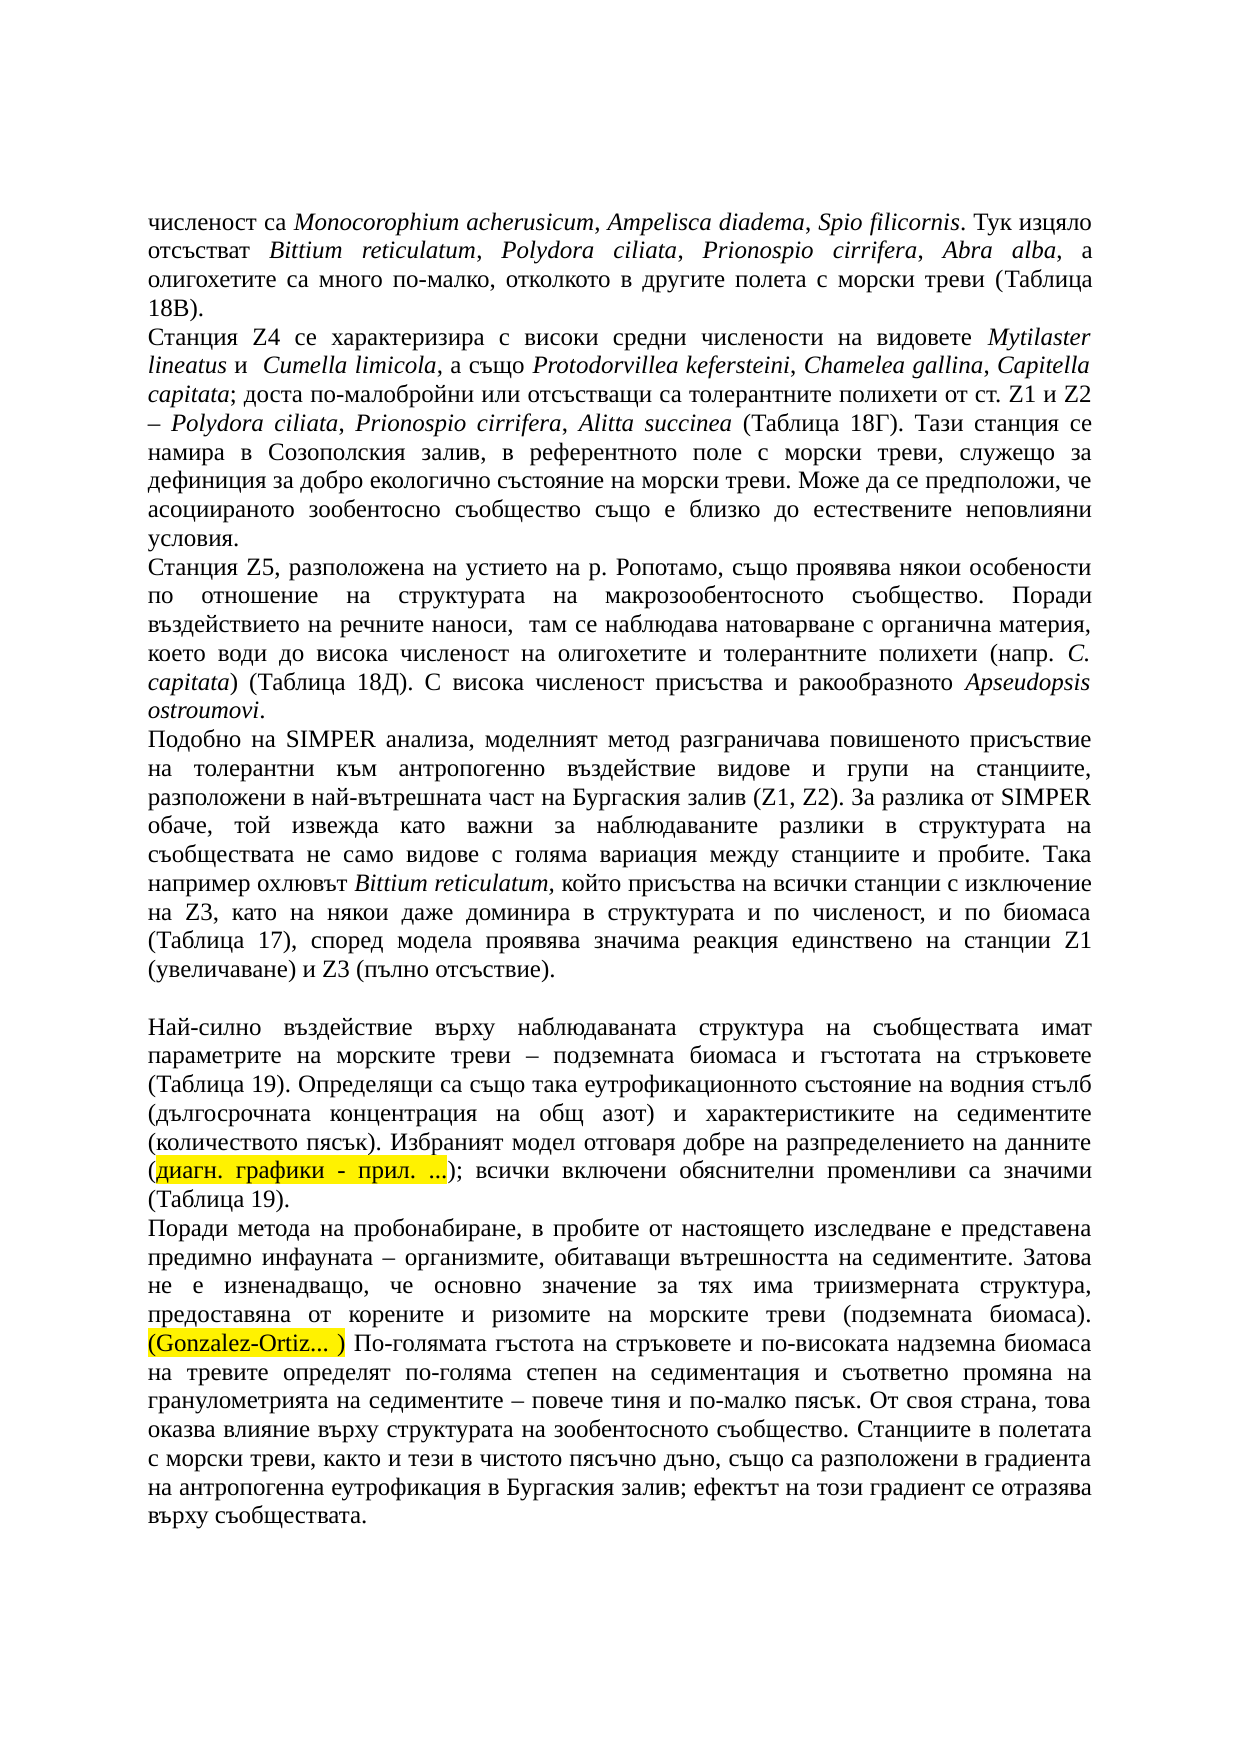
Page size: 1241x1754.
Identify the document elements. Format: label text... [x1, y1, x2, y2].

text численост са Monocorophium acherusicum, Ampelisca diadema, Spio filicornis. Тук изцяло отсъстват Bittium reticulatum, Polydora ciliata, Prionospio cirrifera, Abra alba, а олигохетите са много по-малко, отколкото в другите полета с морски треви (Таблица 18В). [148, 207, 1093, 322]
text Поради метода на пробонабиране, в пробите от настоящето изследване е представена предимно инфауната – организмите, обитаващи вътрешността на седиментите. Затова не е изненадващо, че основно значение за тях има триизмерната структура, предоставяна от корените и ризомите на морските треви (подземната биомаса). (Gonzalez-Ortiz... ) По-голямата гъстота на стръковете и по-високата надземна биомаса на тревите определят по-голяма степен на седиментация и съответно промяна на гранулометрията на седиментите – повече тиня и по-малко пясък. От своя страна, това оказва влияние върху структурата на зообентосното съобщество. Станциите в полетата с морски треви, както и тези в чистото пясъчно дъно, също са разположени в градиента на антропогенна еутрофикация в Бургаския залив; ефектът на този градиент се отразява върху съобществата. [148, 1213, 1093, 1529]
text Станция Z4 се характеризира с високи средни числености на видовете Mytilaster lineatus и Cumella limicola, а също Protodorvillea kefersteini, Chamelea gallina, Capitella capitata; доста по-малобройни или отсъстващи са толерантните полихети от ст. Z1 и Z2 – Polydora ciliata, Prionospio cirrifera, Alitta succinea (Таблица 18Г). Тази станция се намира в Созополския залив, в референтното поле с морски треви, служещо за дефиниция за добро екологично състояние на морски треви. Може да се предположи, че асоциираното зообентосно съобщество също е близко до естествените неповлияни условия. [148, 322, 1093, 552]
text Станция Z5, разположена на устието на р. Ропотамо, също проявява някои особености по отношение на структурата на макрозообентосното съобщество. Поради въздействието на речните наноси, там се наблюдава натоварване с органична материя, което води до висока численост на олигохетите и толерантните полихети (напр. C. capitata) (Таблица 18Д). С висока численост присъства и ракообразното Apseudopsis ostroumovi. [148, 552, 1093, 724]
text Подобно на SIMPER анализа, моделният метод разграничава повишеното присъствие на толерантни към антропогенно въздействие видове и групи на станциите, разположени в най-вътрешната част на Бургаския залив (Z1, Z2). За разлика от SIMPER обаче, той извежда като важни за наблюдаваните разлики в структурата на съобществата не само видове с голяма вариация между станциите и пробите. Така например охлювът Bittium reticulatum, който присъства на всички станции с изключение на Z3, като на някои даже доминира в структурата и по численост, и по биомаса (Таблица 17), според модела проявява значима реакция единствено на станции Z1 (увеличаване) и Z3 (пълно отсъствие). [148, 724, 1093, 983]
text Най-силно въздействие върху наблюдаваната структура на съобществата имат параметрите на морските треви – подземната биомаса и гъстотата на стръковете (Таблица 19). Определящи са също така еутрофикационното състояние на водния стълб (дългосрочната концентрация на общ азот) и характеристиките на седиментите (количеството пясък). Избраният модел отговаря добре на разпределението на данните (диагн. графики - прил. ...); всички включени обяснителни променливи са значими (Таблица 19). [148, 1012, 1093, 1213]
